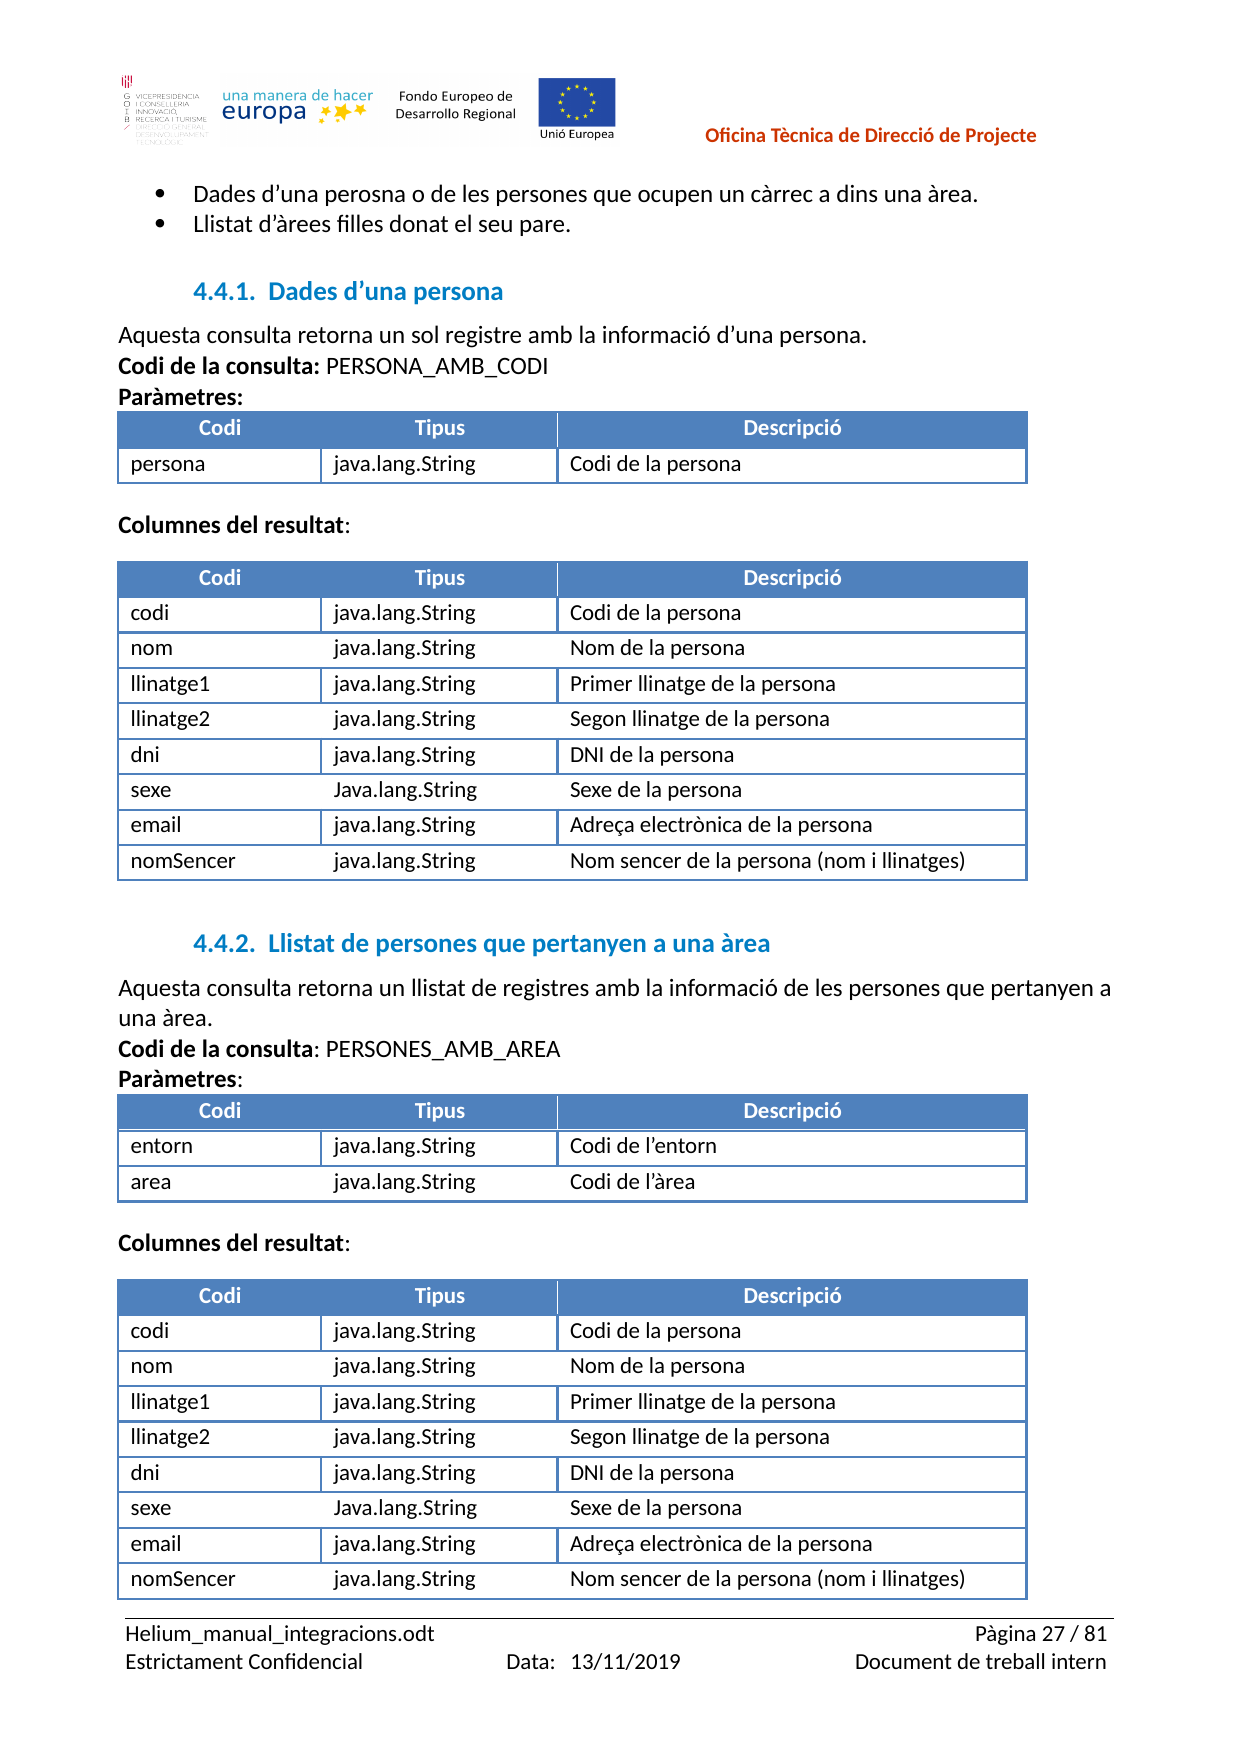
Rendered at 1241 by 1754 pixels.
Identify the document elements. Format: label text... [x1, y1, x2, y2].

table_cell java.lang.String [321, 634, 557, 667]
table_cell Primer llinatge de la persona [559, 1387, 1025, 1420]
table_header Descripció [558, 563, 1025, 596]
table_cell Codi de la persona [559, 1316, 1025, 1349]
text Columnes del resultat: [118, 1227, 1122, 1258]
table_cell DNI de la persona [559, 740, 1025, 773]
text Columnes del resultat: [118, 509, 1122, 540]
table_cell llinatge1 [119, 669, 320, 702]
table_cell llinatge2 [119, 704, 321, 738]
table_cell java.lang.String [322, 669, 556, 702]
table_cell Nom sencer de la persona (nom i llinatges) [558, 1564, 1025, 1597]
table_cell java.lang.String [322, 1529, 556, 1562]
text Aquesta consulta retorna un sol registre amb la informació d’una persona. [118, 320, 1122, 350]
table_cell java.lang.String [321, 1564, 557, 1597]
table_cell java.lang.String [321, 704, 557, 738]
table_cell dni [119, 1458, 320, 1491]
table_header Descripció [558, 1096, 1025, 1129]
subtitle Llistat de persones que pertanyen a una àrea [193, 926, 1122, 959]
table_header Codi [119, 413, 321, 447]
table_cell Codi de l’entorn [559, 1132, 1025, 1165]
table_cell java.lang.String [322, 1132, 556, 1165]
table_cell java.lang.String [322, 740, 556, 773]
table_cell persona [119, 449, 320, 482]
picture [219, 73, 621, 147]
table_cell java.lang.String [322, 1316, 556, 1349]
table_cell nomSencer [119, 846, 321, 879]
table_cell email [119, 811, 320, 844]
table_cell nom [119, 634, 321, 667]
table_cell dni [119, 740, 320, 773]
table_header Codi [119, 1096, 321, 1129]
table_cell nom [119, 1352, 321, 1385]
table_header Tipus [321, 563, 557, 596]
table_cell Adreça electrònica de la persona [559, 1529, 1025, 1562]
table_cell java.lang.String [321, 1352, 557, 1385]
table_cell java.lang.String [321, 1167, 557, 1200]
table_cell Nom de la persona [558, 1352, 1025, 1385]
table_cell Adreça electrònica de la persona [559, 811, 1025, 844]
table_cell llinatge1 [119, 1387, 320, 1420]
table_cell email [119, 1529, 320, 1562]
picture [118, 73, 213, 147]
list Llistat d’àrees filles donat el seu pare. [156, 208, 1122, 239]
table_cell Sexe de la persona [558, 775, 1025, 808]
text Paràmetres: [118, 1063, 1122, 1094]
table_cell sexe [119, 775, 321, 808]
table_cell java.lang.String [322, 1458, 556, 1491]
table_header Codi [119, 1281, 321, 1314]
text Aquesta consulta retorna un llistat de registres amb la informació de les persones que pertanyen a una àrea. [118, 972, 1122, 1033]
table_cell codi [119, 598, 320, 631]
list Dades d’una perosna o de les persones que ocupen un càrrec a dins una àrea. [156, 178, 1122, 208]
table_cell Sexe de la persona [558, 1493, 1025, 1527]
table_cell Codi de la persona [559, 598, 1025, 631]
table_cell Nom sencer de la persona (nom i llinatges) [558, 846, 1025, 879]
table_cell java.lang.String [322, 811, 556, 844]
table_cell entorn [119, 1132, 320, 1165]
table_cell area [119, 1167, 321, 1200]
table_header Tipus [321, 1281, 557, 1314]
table_header Tipus [321, 413, 557, 447]
table_cell sexe [119, 1493, 321, 1527]
table_cell Codi de la persona [559, 449, 1025, 482]
subtitle Dades d’una persona [193, 274, 1122, 307]
table_cell Primer llinatge de la persona [559, 669, 1025, 702]
table_cell java.lang.String [321, 846, 557, 879]
table_header Descripció [558, 413, 1025, 447]
table_cell Segon llinatge de la persona [558, 1423, 1025, 1456]
table_header Tipus [321, 1096, 557, 1129]
table_header Descripció [558, 1281, 1025, 1314]
table_cell codi [119, 1316, 320, 1349]
table_cell Codi de l’àrea [558, 1167, 1025, 1200]
table_cell Nom de la persona [558, 634, 1025, 667]
table_cell llinatge2 [119, 1423, 321, 1456]
table_header Codi [119, 563, 321, 596]
text Paràmetres: [118, 381, 1122, 411]
table_cell java.lang.String [322, 449, 556, 482]
table_cell java.lang.String [322, 598, 556, 631]
table_cell java.lang.String [322, 1387, 556, 1420]
table_cell Segon llinatge de la persona [558, 704, 1025, 738]
text Codi de la consulta: PERSONES_AMB_AREA [118, 1033, 1122, 1063]
table_cell java.lang.String [321, 1423, 557, 1456]
text Codi de la consulta: PERSONA_AMB_CODI [118, 350, 1122, 381]
table_cell DNI de la persona [559, 1458, 1025, 1491]
table_cell Java.lang.String [321, 1493, 557, 1527]
table_cell Java.lang.String [321, 775, 557, 808]
table_cell nomSencer [119, 1564, 321, 1597]
